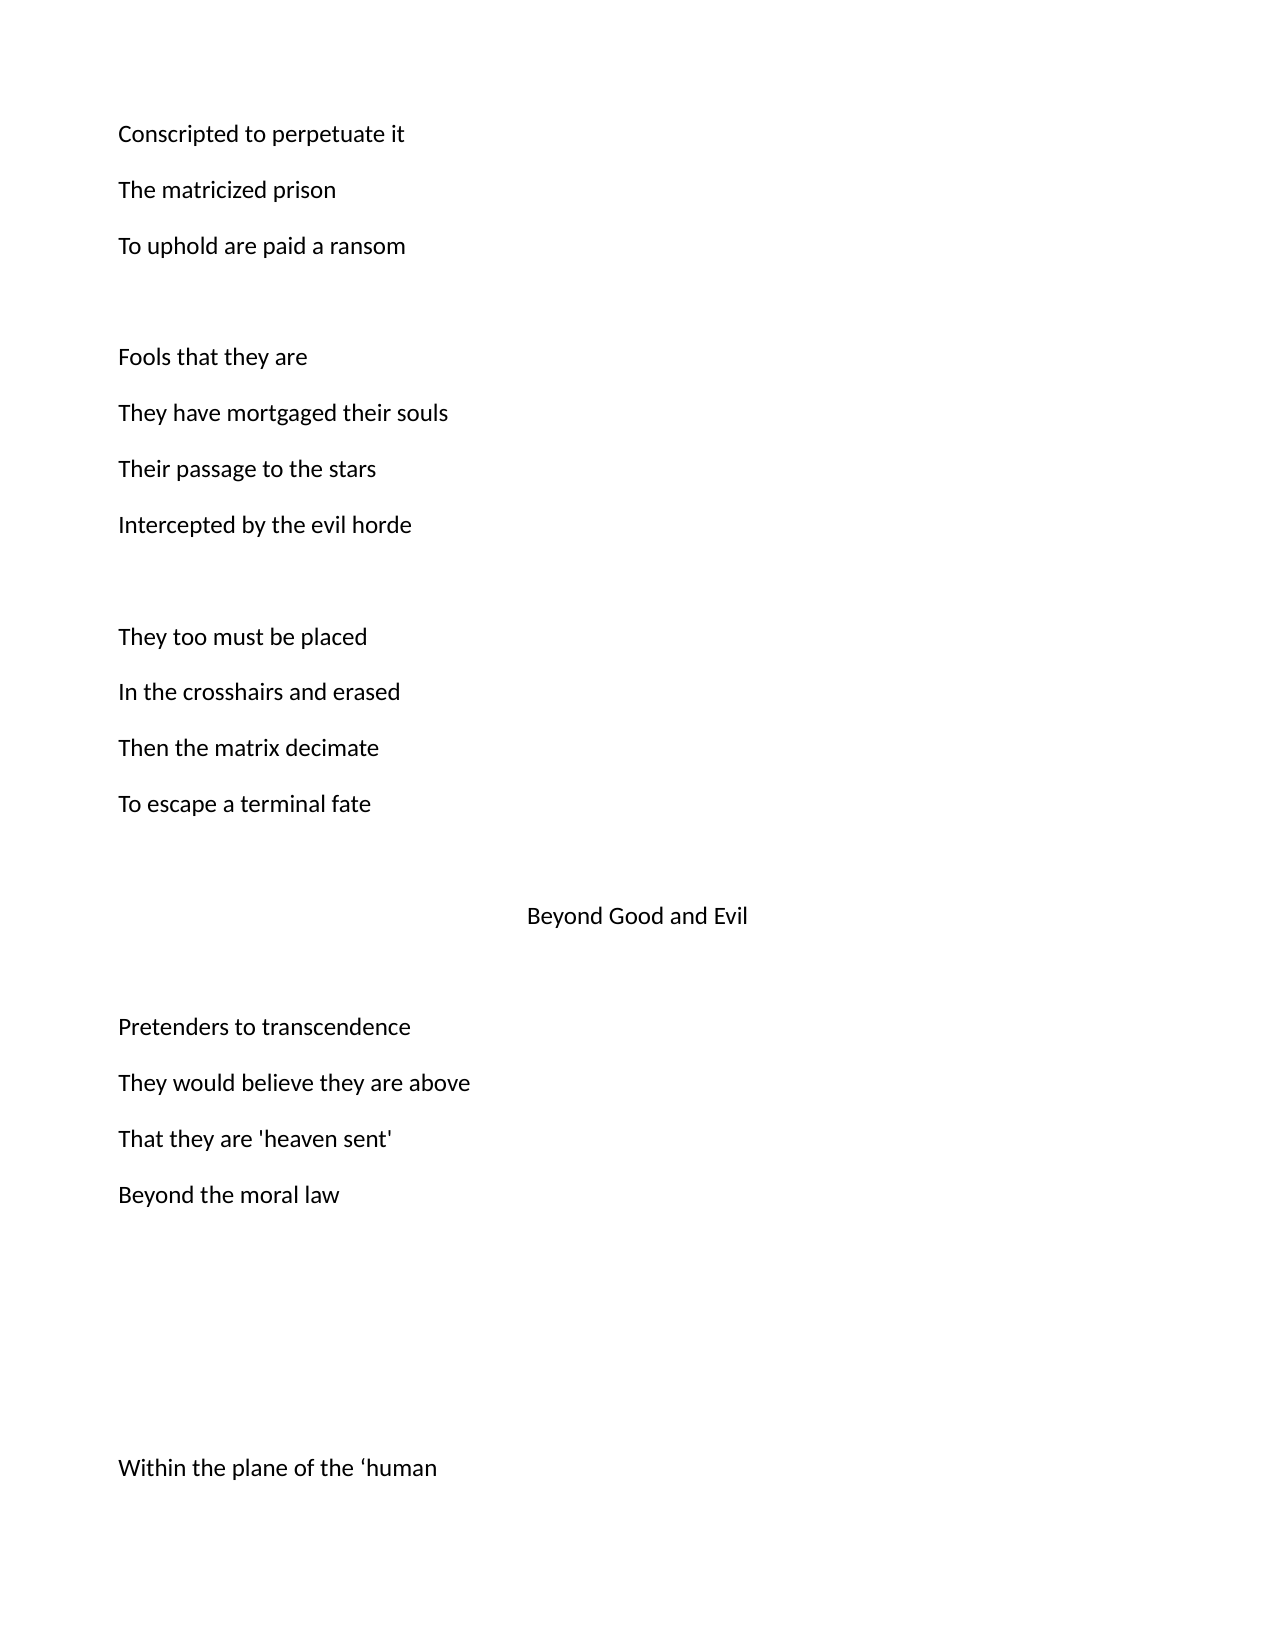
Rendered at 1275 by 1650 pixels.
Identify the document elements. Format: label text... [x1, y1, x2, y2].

text They would believe they are above [118, 1067, 1157, 1098]
text Pretenders to transcendence [118, 1011, 1157, 1042]
text To uphold are paid a ransom [118, 230, 1157, 260]
text In the crosshairs and erased [118, 676, 1157, 707]
text That they are 'heaven sent' [118, 1123, 1157, 1154]
text Beyond the moral law [118, 1179, 1157, 1209]
text Then the matrix decimate [118, 732, 1157, 763]
text They too must be placed [118, 621, 1157, 651]
text Conscripted to perpetuate it [118, 118, 1157, 149]
text Within the plane of the ‘human [118, 1452, 1157, 1483]
text Beyond Good and Evil [118, 900, 1157, 930]
text Intercepted by the evil horde [118, 509, 1157, 539]
text To escape a terminal fate [118, 788, 1157, 819]
text Fools that they are [118, 341, 1157, 372]
text They have mortgaged their souls [118, 397, 1157, 428]
text The matricized prison [118, 174, 1157, 204]
text Their passage to the stars [118, 453, 1157, 484]
